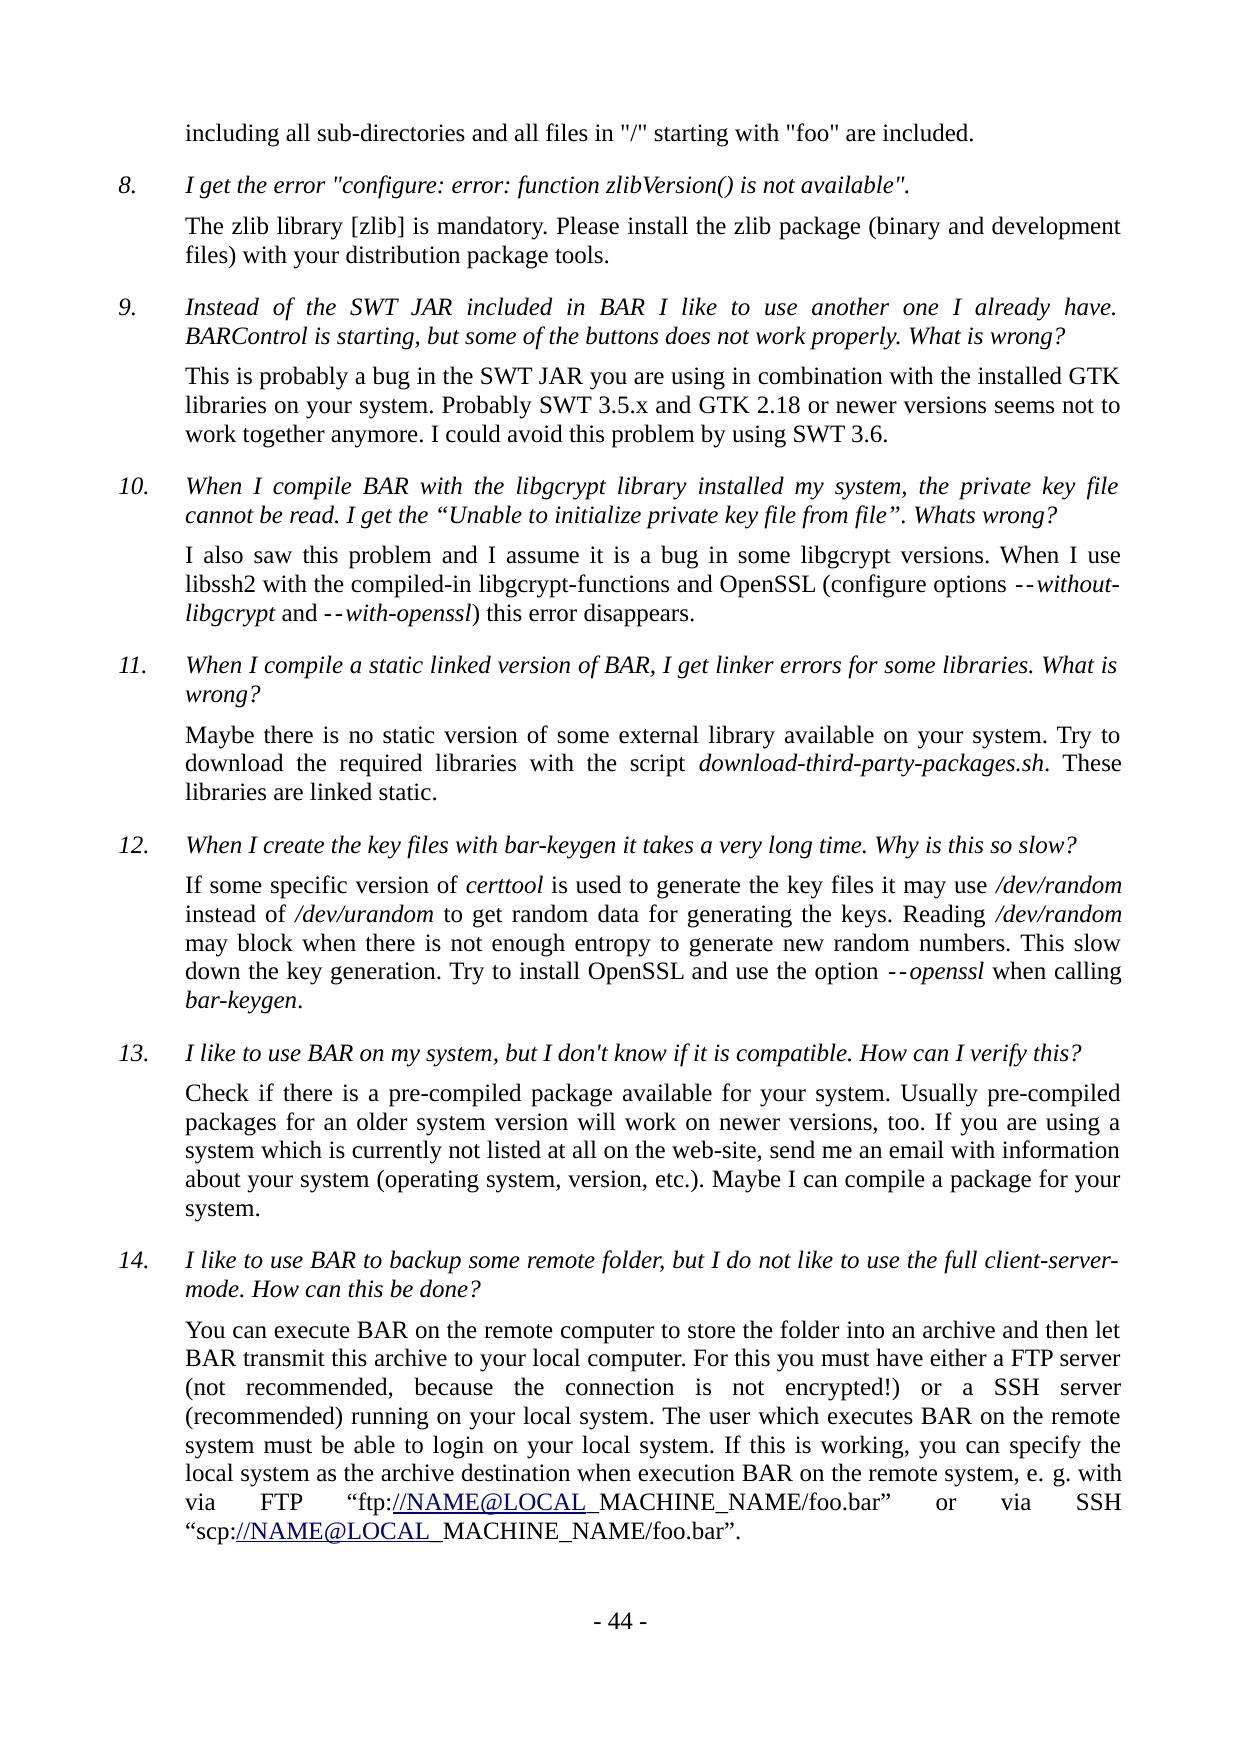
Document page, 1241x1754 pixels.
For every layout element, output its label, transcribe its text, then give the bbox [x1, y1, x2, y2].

list When I compile a static linked version of BAR, I get linker errors for some libraries. What is wrong? [118, 651, 1122, 708]
list I get the error "configure: error: function zlibVersion() is not available". [118, 171, 1122, 199]
text The zlib library [zlib] is mandatory. Please install the zlib package (binary and development files) with your distribution package tools. [185, 211, 1122, 268]
text If some specific version of certtool is used to generate the key files it may use /dev/random instead of /dev/urandom to get random data for generating the keys. Reading /dev/random may block when there is not enough entropy to generate new random numbers. This slow down the key generation. Try to install OpenSSL and use the option ‑‑openssl when calling bar-keygen. [185, 870, 1122, 1014]
list I like to use BAR to backup some remote folder, but I do not like to use the full client-server-mode. How can this be done? [118, 1246, 1122, 1303]
text You can execute BAR on the remote computer to store the folder into an archive and then let BAR transmit this archive to your local computer. For this you must have either a FTP server (not recommended, because the connection is not encrypted!) or a SSH server (recommended) running on your local system. The user which executes BAR on the remote system must be able to login on your local system. If this is working, you can specify the local system as the archive destination when execution BAR on the remote system, e. g. with via FTP “ftp://NAME@LOCAL_MACHINE_NAME/foo.bar” or via SSH “scp://NAME@LOCAL_MACHINE_NAME/foo.bar”. [185, 1315, 1122, 1545]
list Instead of the SWT JAR included in BAR I like to use another one I already have. BARControl is starting, but some of the buttons does not work properly. What is wrong? [118, 292, 1122, 350]
text Maybe there is no static version of some external library available on your system. Try to download the required libraries with the script download-third-party-packages.sh. These libraries are linked static. [185, 720, 1122, 806]
text I also saw this problem and I assume it is a bug in some libgcrypt versions. When I use libssh2 with the compiled-in libgcrypt-functions and OpenSSL (configure options ‑‑without-libgcrypt and ‑‑with-openssl) this error disappears. [185, 541, 1122, 627]
list When I create the key files with bar-keygen it takes a very long time. Why is this so slow? [118, 830, 1122, 858]
list When I compile BAR with the libgcrypt library installed my system, the private key file cannot be read. I get the “Unable to initialize private key file from file”. Whats wrong? [118, 471, 1122, 529]
text including all sub-directories and all files in "/" starting with "foo" are included. [185, 118, 1122, 147]
text Check if there is a pre-compiled package available for your system. Usually pre-compiled packages for an older system version will work on newer versions, too. If you are using a system which is currently not listed at all on the web-site, send me an email with information about your system (operating system, version, etc.). Maybe I can compile a package for your system. [185, 1078, 1122, 1222]
text This is probably a bug in the SWT JAR you are using in combination with the installed GTK libraries on your system. Probably SWT 3.5.x and GTK 2.18 or newer versions seems not to work together anymore. I could avoid this problem by using SWT 3.6. [185, 361, 1122, 448]
list I like to use BAR on my system, but I don't know if it is compatible. How can I verify this? [118, 1038, 1122, 1066]
